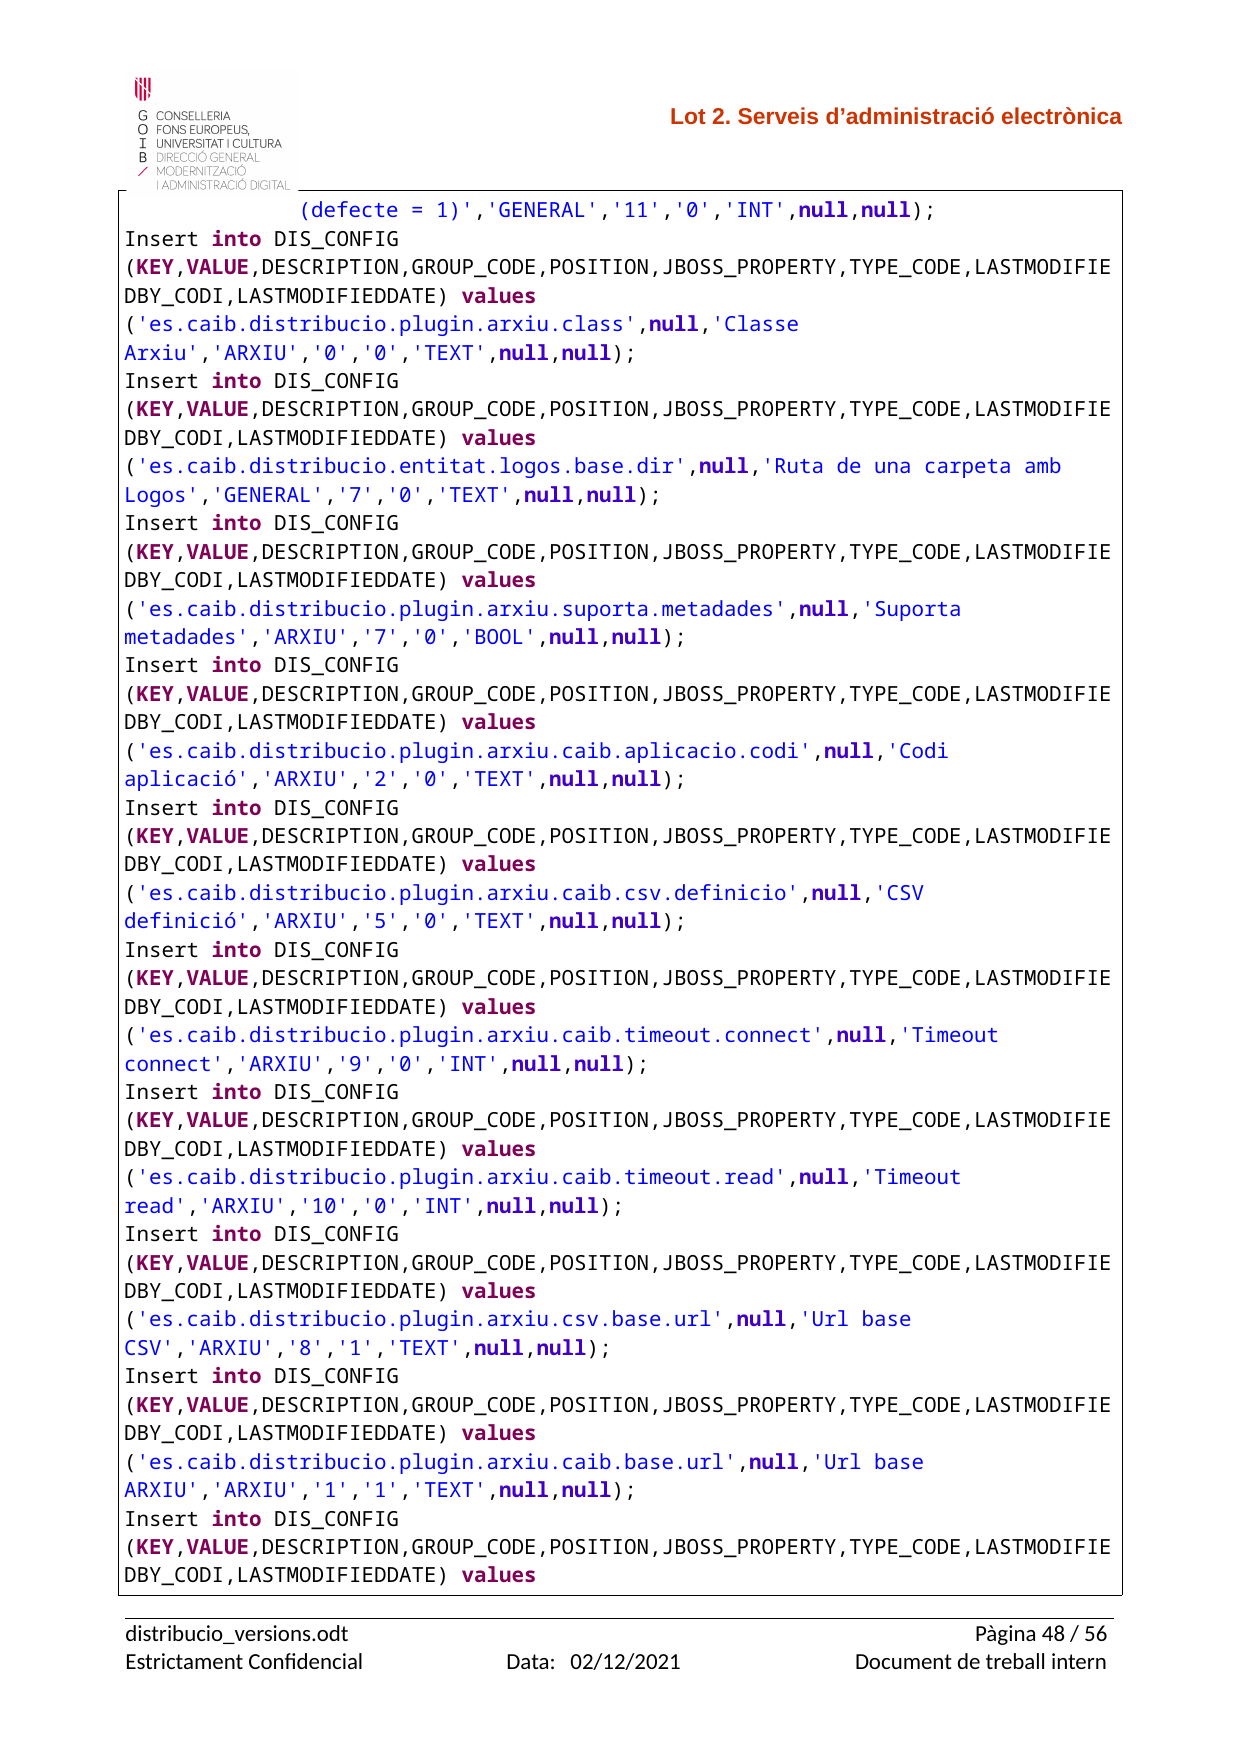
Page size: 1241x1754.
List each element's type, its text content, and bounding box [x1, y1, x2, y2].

table_header (defecte = 1)','GENERAL','11','0','INT',null,null); Insert into DIS_CONFIG (KEY,VALUE,DESCRIPTION,GROUP_CODE,POSITION,JBOSS_PROPERTY,TYPE_CODE,LASTMODIFIEDBY_CODI,LASTMODIFIEDDATE) values ('es.caib.distribucio.plugin.arxiu.class',null,'Classe Arxiu','ARXIU','0','0','TEXT',null,null); Insert into DIS_CONFIG (KEY,VALUE,DESCRIPTION,GROUP_CODE,POSITION,JBOSS_PROPERTY,TYPE_CODE,LASTMODIFIEDBY_CODI,LASTMODIFIEDDATE) values ('es.caib.distribucio.entitat.logos.base.dir',null,'Ruta de una carpeta amb Logos','GENERAL','7','0','TEXT',null,null); Insert into DIS_CONFIG (KEY,VALUE,DESCRIPTION,GROUP_CODE,POSITION,JBOSS_PROPERTY,TYPE_CODE,LASTMODIFIEDBY_CODI,LASTMODIFIEDDATE) values ('es.caib.distribucio.plugin.arxiu.suporta.metadades',null,'Suporta metadades','ARXIU','7','0','BOOL',null,null); Insert into DIS_CONFIG (KEY,VALUE,DESCRIPTION,GROUP_CODE,POSITION,JBOSS_PROPERTY,TYPE_CODE,LASTMODIFIEDBY_CODI,LASTMODIFIEDDATE) values ('es.caib.distribucio.plugin.arxiu.caib.aplicacio.codi',null,'Codi aplicació','ARXIU','2','0','TEXT',null,null); Insert into DIS_CONFIG (KEY,VALUE,DESCRIPTION,GROUP_CODE,POSITION,JBOSS_PROPERTY,TYPE_CODE,LASTMODIFIEDBY_CODI,LASTMODIFIEDDATE) values ('es.caib.distribucio.plugin.arxiu.caib.csv.definicio',null,'CSV definició','ARXIU','5','0','TEXT',null,null); Insert into DIS_CONFIG (KEY,VALUE,DESCRIPTION,GROUP_CODE,POSITION,JBOSS_PROPERTY,TYPE_CODE,LASTMODIFIEDBY_CODI,LASTMODIFIEDDATE) values ('es.caib.distribucio.plugin.arxiu.caib.timeout.connect',null,'Timeout connect','ARXIU','9','0','INT',null,null); Insert into DIS_CONFIG (KEY,VALUE,DESCRIPTION,GROUP_CODE,POSITION,JBOSS_PROPERTY,TYPE_CODE,LASTMODIFIEDBY_CODI,LASTMODIFIEDDATE) values ('es.caib.distribucio.plugin.arxiu.caib.timeout.read',null,'Timeout read','ARXIU','10','0','INT',null,null); Insert into DIS_CONFIG (KEY,VALUE,DESCRIPTION,GROUP_CODE,POSITION,JBOSS_PROPERTY,TYPE_CODE,LASTMODIFIEDBY_CODI,LASTMODIFIEDDATE) values ('es.caib.distribucio.plugin.arxiu.csv.base.url',null,'Url base CSV','ARXIU','8','1','TEXT',null,null); Insert into DIS_CONFIG (KEY,VALUE,DESCRIPTION,GROUP_CODE,POSITION,JBOSS_PROPERTY,TYPE_CODE,LASTMODIFIEDBY_CODI,LASTMODIFIEDDATE) values ('es.caib.distribucio.plugin.arxiu.caib.base.url',null,'Url base ARXIU','ARXIU','1','1','TEXT',null,null); Insert into DIS_CONFIG (KEY,VALUE,DESCRIPTION,GROUP_CODE,POSITION,JBOSS_PROPERTY,TYPE_CODE,LASTMODIFIEDBY_CODI,LASTMODIFIEDDATE) values [119, 191, 1122, 1595]
picture [126, 70, 299, 197]
